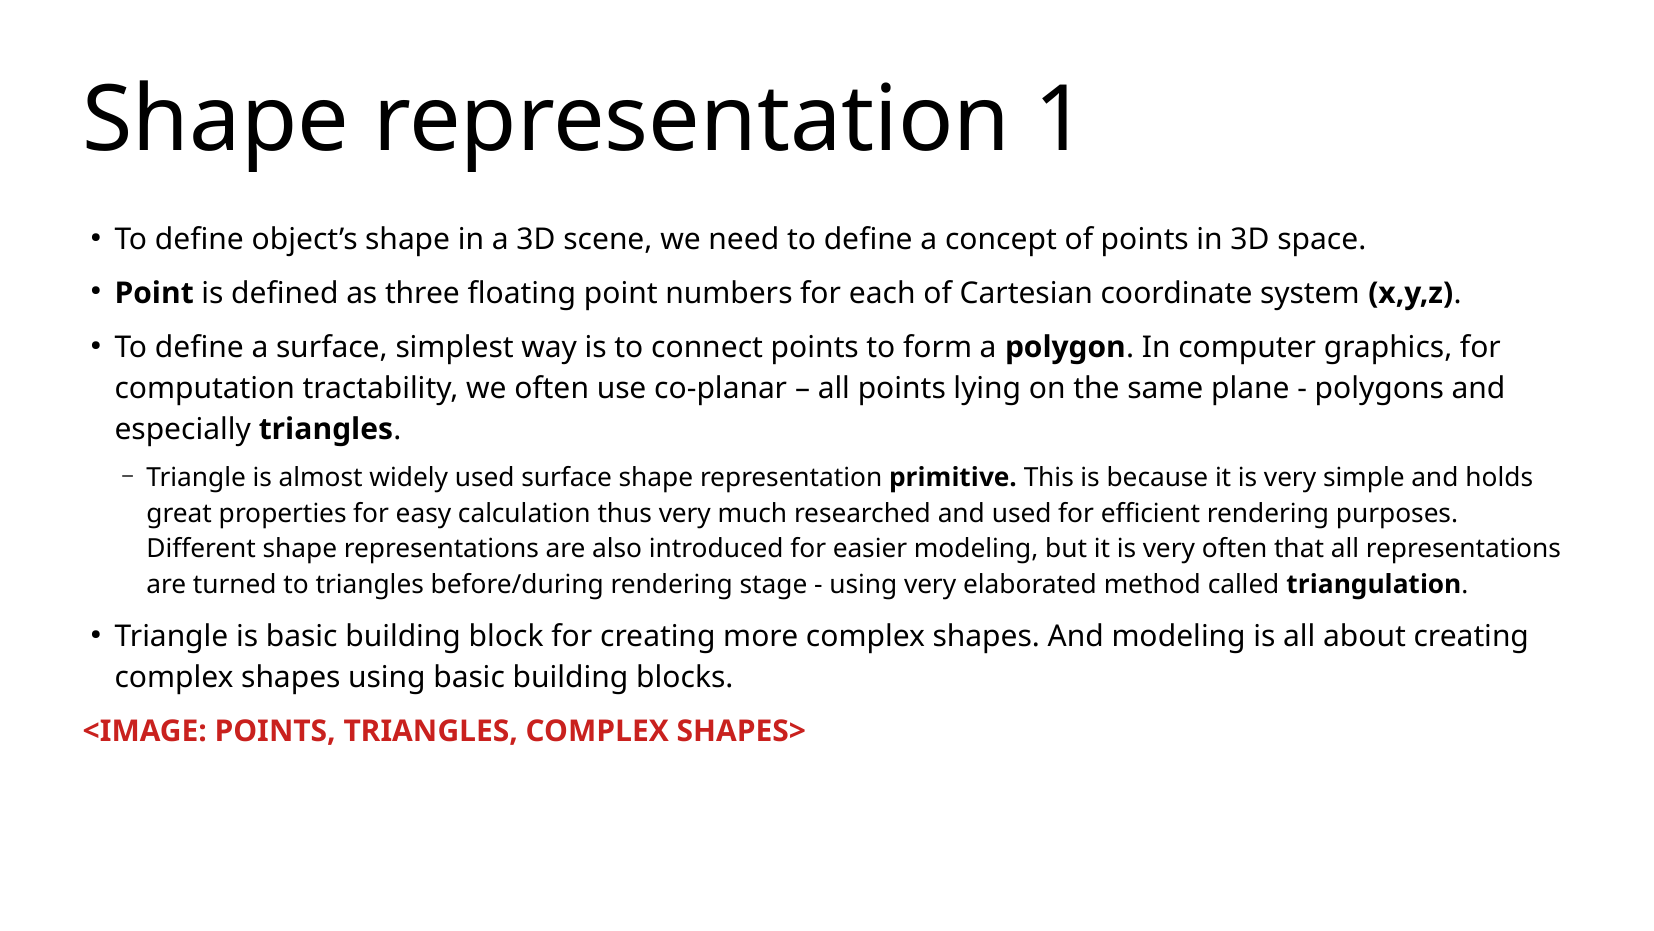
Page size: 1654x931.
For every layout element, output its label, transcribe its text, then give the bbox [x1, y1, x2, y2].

list To define object’s shape in a 3D scene, we need to define a concept of points in 3D space. Point is defined as three floating point numbers for each of Cartesian coordinate system (x,y,z). To define a surface, simplest way is to connect points to form a polygon. In computer graphics, for computation tractability, we often use co-planar – all points lying on the same plane - polygons and especially triangles. Triangle is almost widely used surface shape representation primitive. This is because it is very simple and holds great properties for easy calculation thus very much researched and used for efficient rendering purposes. Different shape representations are also introduced for easier modeling, but it is very often that all representations are turned to triangles before/during rendering stage - using very elaborated method called triangulation. Triangle is basic building block for creating more complex shapes. And modeling is all about creating complex shapes using basic building blocks. <IMAGE: POINTS, TRIANGLES, COMPLEX SHAPES> [82, 217, 1571, 758]
title Shape representation 1 [82, 37, 1571, 193]
